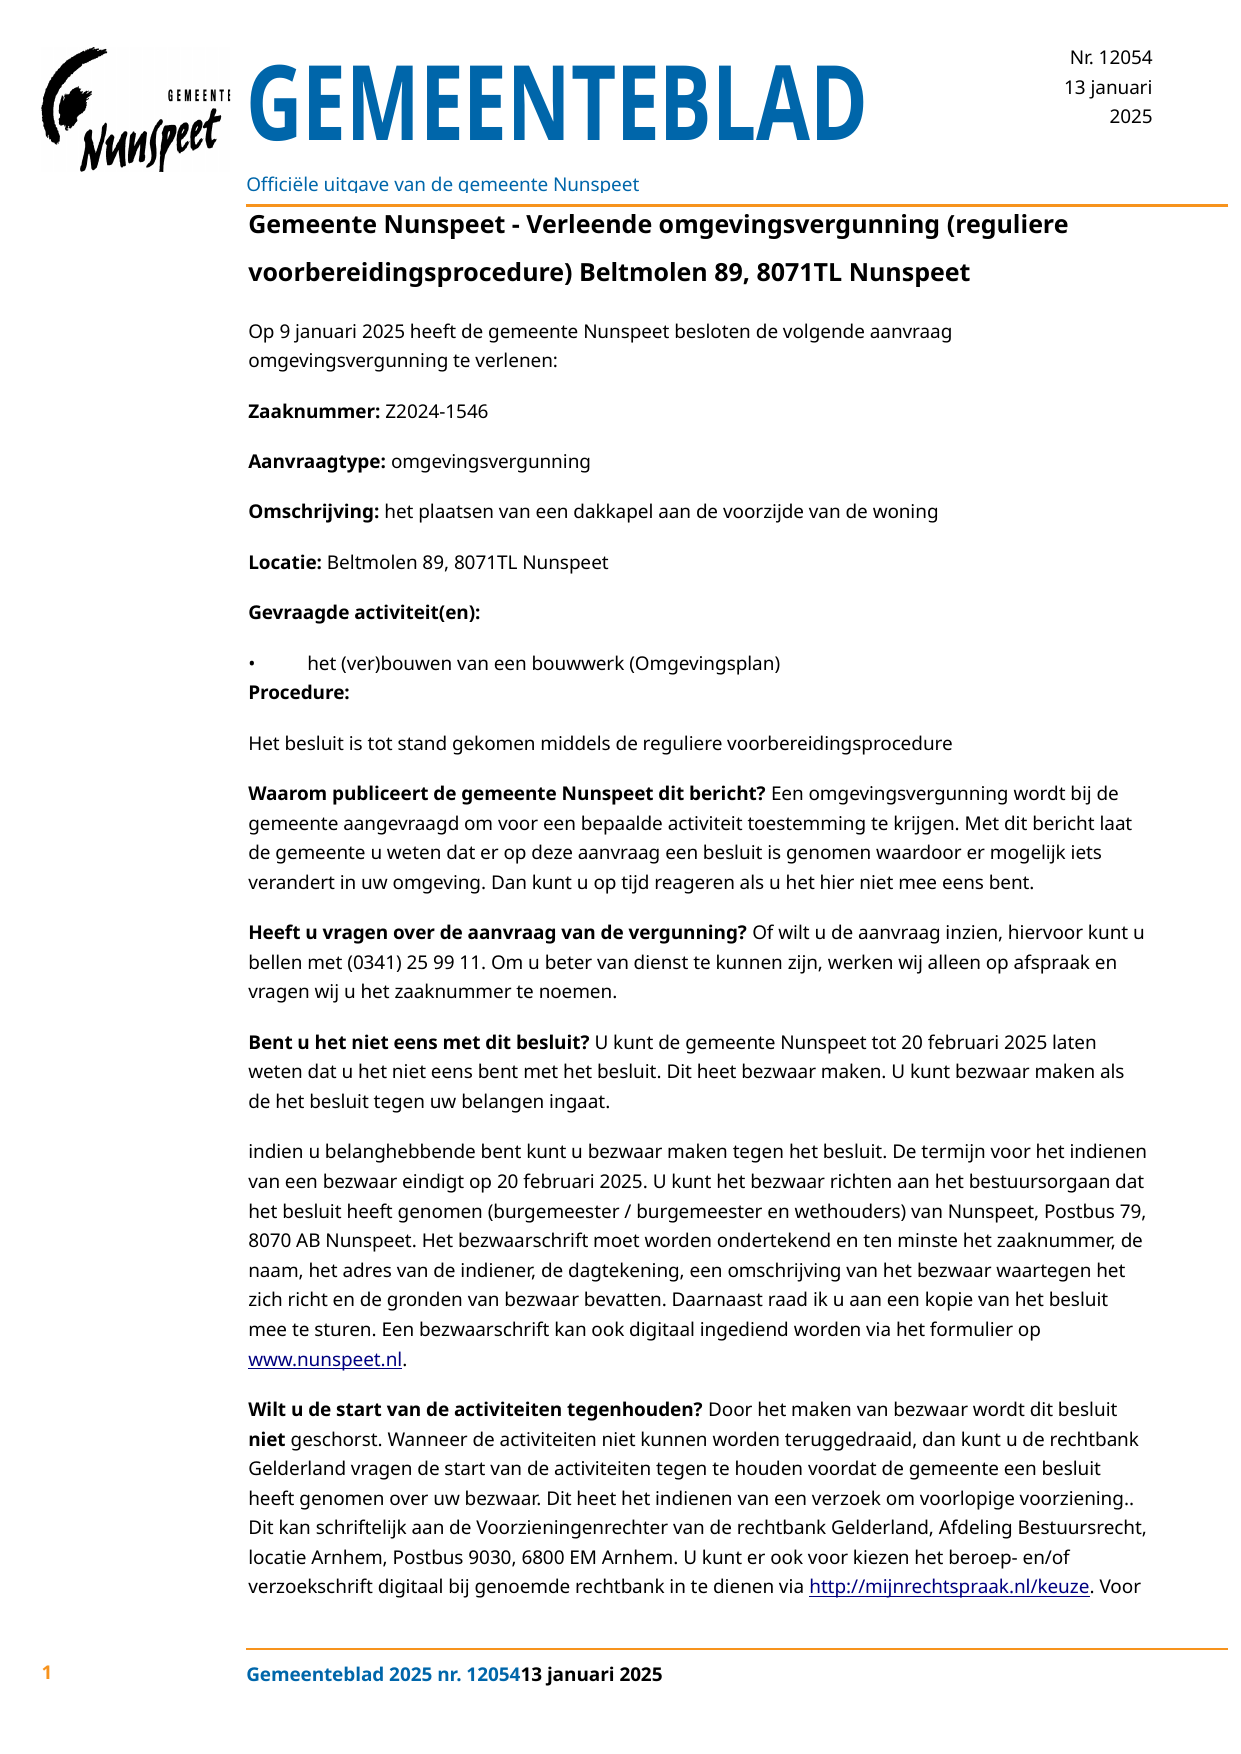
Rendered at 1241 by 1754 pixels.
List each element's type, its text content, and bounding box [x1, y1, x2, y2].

text Gevraagde activiteit(en): [248, 599, 1152, 625]
list het (ver)bouwen van een bouwwerk (Omgevingsplan) [248, 650, 1152, 676]
text indien u belanghebbende bent kunt u bezwaar maken tegen het besluit. De termijn voor het indienen van een bezwaar eindigt op 20 februari 2025. U kunt het bezwaar richten aan het bestuursorgaan dat het besluit heeft genomen (burgemeester / burgemeester en wethouders) van Nunspeet, Postbus 79, 8070 AB Nunspeet. Het bezwaarschrift moet worden ondertekend en ten minste het zaaknummer, de naam, het adres van de indiener, de dagtekening, een omschrijving van het bezwaar waartegen het zich richt en de gronden van bezwaar bevatten. Daarnaast raad ik u aan een kopie van het besluit mee te sturen. Een bezwaarschrift kan ook digitaal ingediend worden via het formulier op www.nunspeet.nl. [248, 1139, 1152, 1372]
text Bent u het niet eens met dit besluit? U kunt de gemeente Nunspeet tot 20 februari 2025 laten weten dat u het niet eens bent met het besluit. Dit heet bezwaar maken. U kunt bezwaar maken als de het besluit tegen uw belangen ingaat. [248, 1029, 1152, 1114]
text Aanvraagtype: omgevingsvergunning [248, 448, 1152, 474]
text Heeft u vragen over de aanvraag van de vergunning? Of wilt u de aanvraag inzien, hiervoor kunt u bellen met (0341) 25 99 11. Om u beter van dienst te kunnen zijn, werken wij alleen op afspraak en vragen wij u het zaaknummer te noemen. [248, 919, 1152, 1004]
picture [41, 47, 231, 172]
text Omschrijving: het plaatsen van een dakkapel aan de voorzijde van de woning [248, 499, 1152, 524]
text Locatie: Beltmolen 89, 8071TL Nunspeet [248, 549, 1152, 575]
text Zaaknummer: Z2024-1546 [248, 398, 1152, 424]
text Gemeente Nunspeet - Verleende omgevingsvergunning (reguliere voorbereidingsprocedure) Beltmolen 89, 8071TL Nunspeet [248, 207, 1152, 288]
text Procedure: [248, 679, 1152, 705]
text Op 9 januari 2025 heeft de gemeente Nunspeet besloten de volgende aanvraag omgevingsvergunning te verlenen: [248, 318, 1152, 373]
text Het besluit is tot stand gekomen middels de reguliere voorbereidingsprocedure [248, 730, 1152, 756]
text Wilt u de start van de activiteiten tegenhouden? Door het maken van bezwaar wordt dit besluit niet geschorst. Wanneer de activiteiten niet kunnen worden teruggedraaid, dan kunt u de rechtbank Gelderland vragen de start van de activiteiten tegen te houden voordat de gemeente een besluit heeft genomen over uw bezwaar. Dit heet het indienen van een verzoek om voorlopige voorziening.. Dit kan schriftelijk aan de Voorzieningenrechter van de rechtbank Gelderland, Afdeling Bestuursrecht, locatie Arnhem, Postbus 9030, 6800 EM Arnhem. U kunt er ook voor kiezen het beroep- en/of verzoekschrift digitaal bij genoemde rechtbank in te dienen via http://mijnrechtspraak.nl/keuze. Voor [248, 1396, 1152, 1599]
text Waarom publiceert de gemeente Nunspeet dit bericht? Een omgevingsvergunning wordt bij de gemeente aangevraagd om voor een bepaalde activiteit toestemming te krijgen. Met dit bericht laat de gemeente u weten dat er op deze aanvraag een besluit is genomen waardoor er mogelijk iets verandert in uw omgeving. Dan kunt u op tijd reageren als u het hier niet mee eens bent. [248, 780, 1152, 895]
